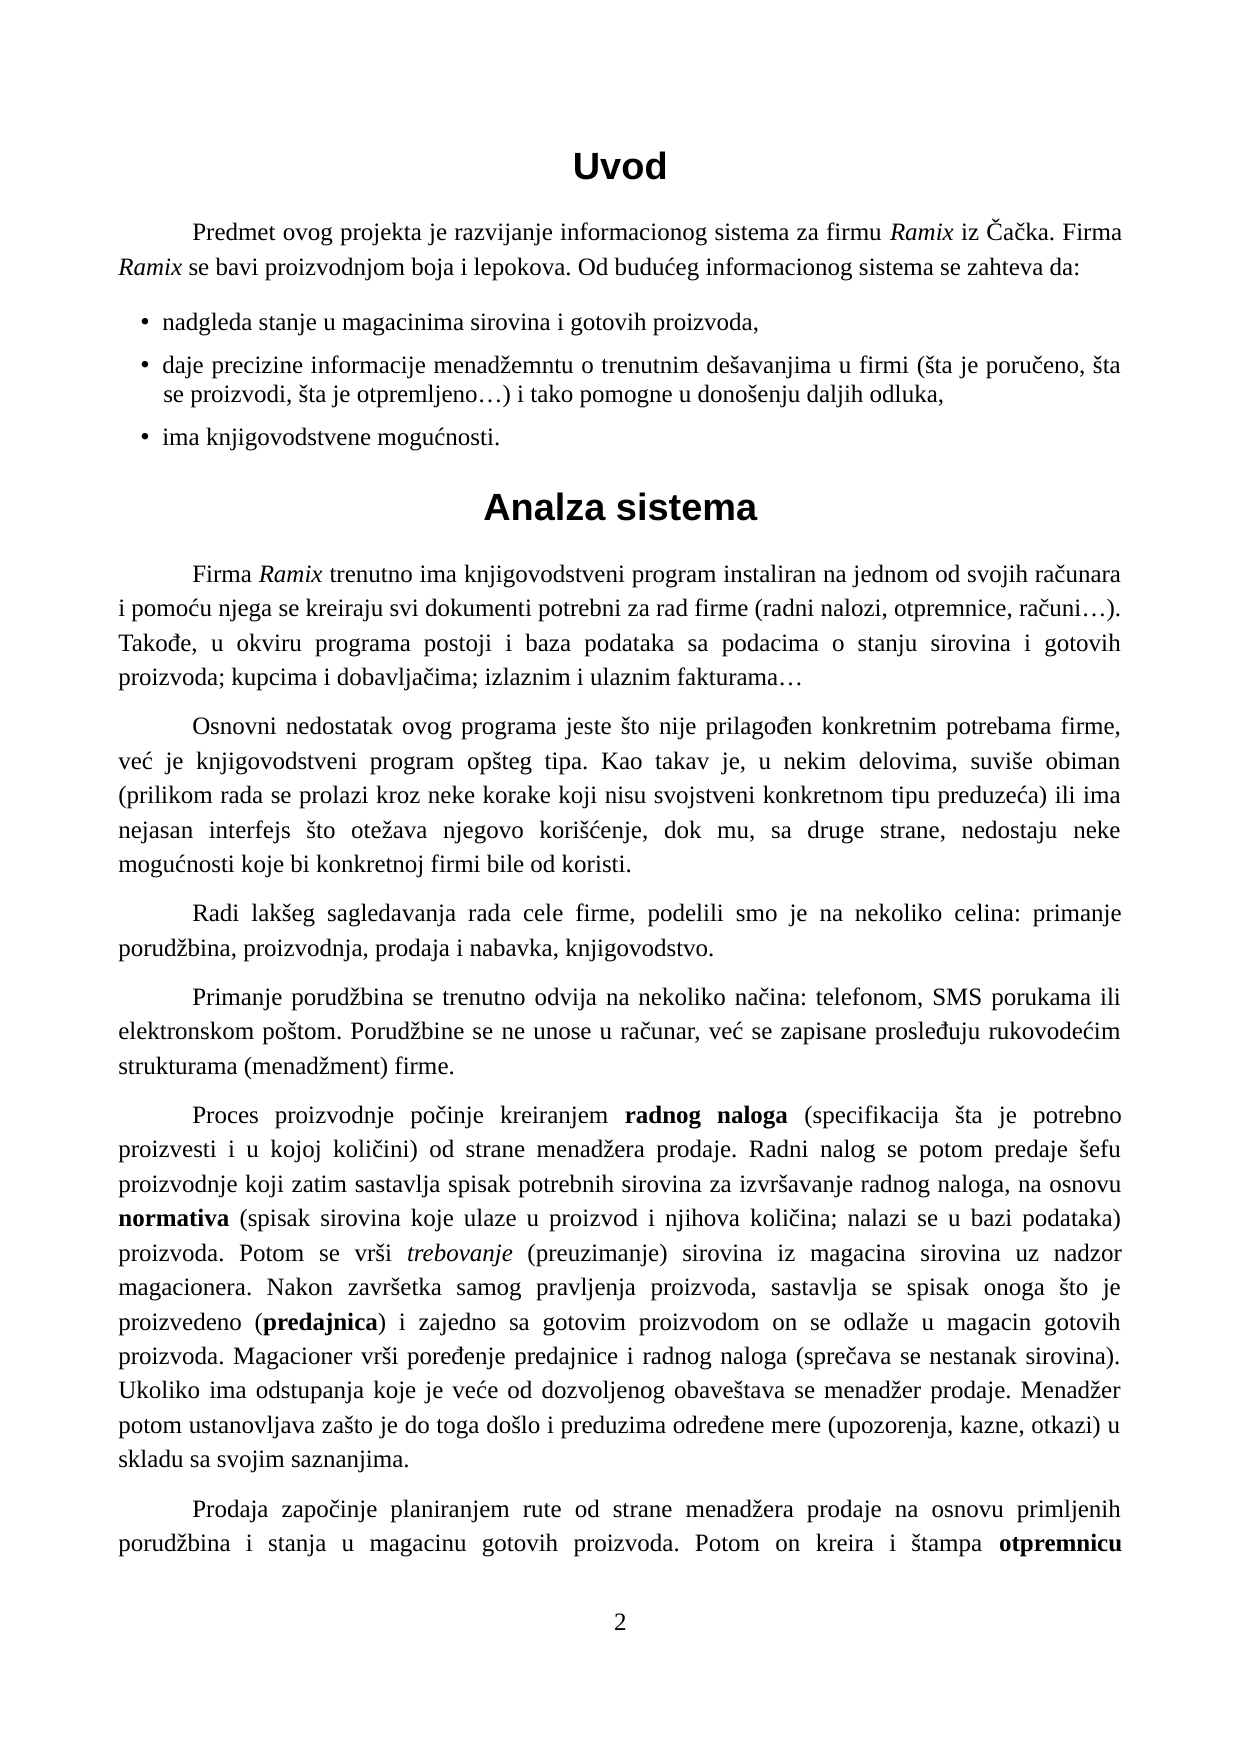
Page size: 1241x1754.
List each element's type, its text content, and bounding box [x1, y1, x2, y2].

list ima knjigovodstvene mogućnosti. [141, 422, 1122, 451]
subtitle Uvod [118, 144, 1122, 187]
text Primanje porudžbina se trenutno odvija na nekoliko načina: telefonom, SMS porukama ili elektronskom poštom. Porudžbine se ne unose u računar, već se zapisane prosleđuju rukovodećim strukturama (menadžment) firme. [118, 982, 1122, 1079]
text Proces proizvodnje počinje kreiranjem radnog naloga (specifikacija šta je potrebno proizvesti i u kojoj količini) od strane menadžera prodaje. Radni nalog se potom predaje šefu proizvodnje koji zatim sastavlja spisak potrebnih sirovina za izvršavanje radnog naloga, na osnovu normativa (spisak sirovina koje ulaze u proizvod i njihova količina; nalazi se u bazi podataka) proizvoda. Potom se vrši trebovanje (preuzimanje) sirovina iz magacina sirovina uz nadzor magacionera. Nakon završetka samog pravljenja proizvoda, sastavlja se spisak onoga što je proizvedeno (predajnica) i zajedno sa gotovim proizvodom on se odlaže u magacin gotovih proizvoda. Magacioner vrši poređenje predajnice i radnog naloga (sprečava se nestanak sirovina). Ukoliko ima odstupanja koje je veće od dozvoljenog obaveštava se menadžer prodaje. Menadžer potom ustanovljava zašto je do toga došlo i preduzima određene mere (upozorenja, kazne, otkazi) u skladu sa svojim saznanjima. [118, 1100, 1122, 1473]
text Radi lakšeg sagledavanja rada cele firme, podelili smo je na nekoliko celina: primanje porudžbina, proizvodnja, prodaja i nabavka, knjigovodstvo. [118, 898, 1122, 961]
list daje precizine informacije menadžemntu o trenutnim dešavanjima u firmi (šta je poručeno, šta se proizvodi, šta je otpremljeno…) i tako pomogne u donošenju daljih odluka, [141, 350, 1122, 408]
list nadgleda stanje u magacinima sirovina i gotovih proizvoda, [141, 307, 1122, 336]
text Osnovni nedostatak ovog programa jeste što nije prilagođen konkretnim potrebama firme, već je knjigovodstveni program opšteg tipa. Kao takav je, u nekim delovima, suviše obiman (prilikom rada se prolazi kroz neke korake koji nisu svojstveni konkretnom tipu preduzeća) ili ima nejasan interfejs što otežava njegovo korišćenje, dok mu, sa druge strane, nedostaju neke mogućnosti koje bi konkretnoj firmi bile od koristi. [118, 711, 1122, 878]
text Firma Ramix trenutno ima knjigovodstveni program instaliran na jednom od svojih računara i pomoću njega se kreiraju svi dokumenti potrebni za rad firme (radni nalozi, otpremnice, računi…). Takođe, u okviru programa postoji i baza podataka sa podacima o stanju sirovina i gotovih proizvoda; kupcima i dobavljačima; izlaznim i ulaznim fakturama… [118, 559, 1122, 691]
text Predmet ovog projekta je razvijanje informacionog sistema za firmu Ramix iz Čačka. Firma Ramix se bavi proizvodnjom boja i lepokova. Od budućeg informacionog sistema se zahteva da: [118, 217, 1122, 281]
subtitle Analza sistema [118, 485, 1122, 529]
text Prodaja započinje planiranjem rute od strane menadžera prodaje na osnovu primljenih porudžbina i stanja u magacinu gotovih proizvoda. Potom on kreira i štampa otpremnicu [118, 1494, 1122, 1557]
